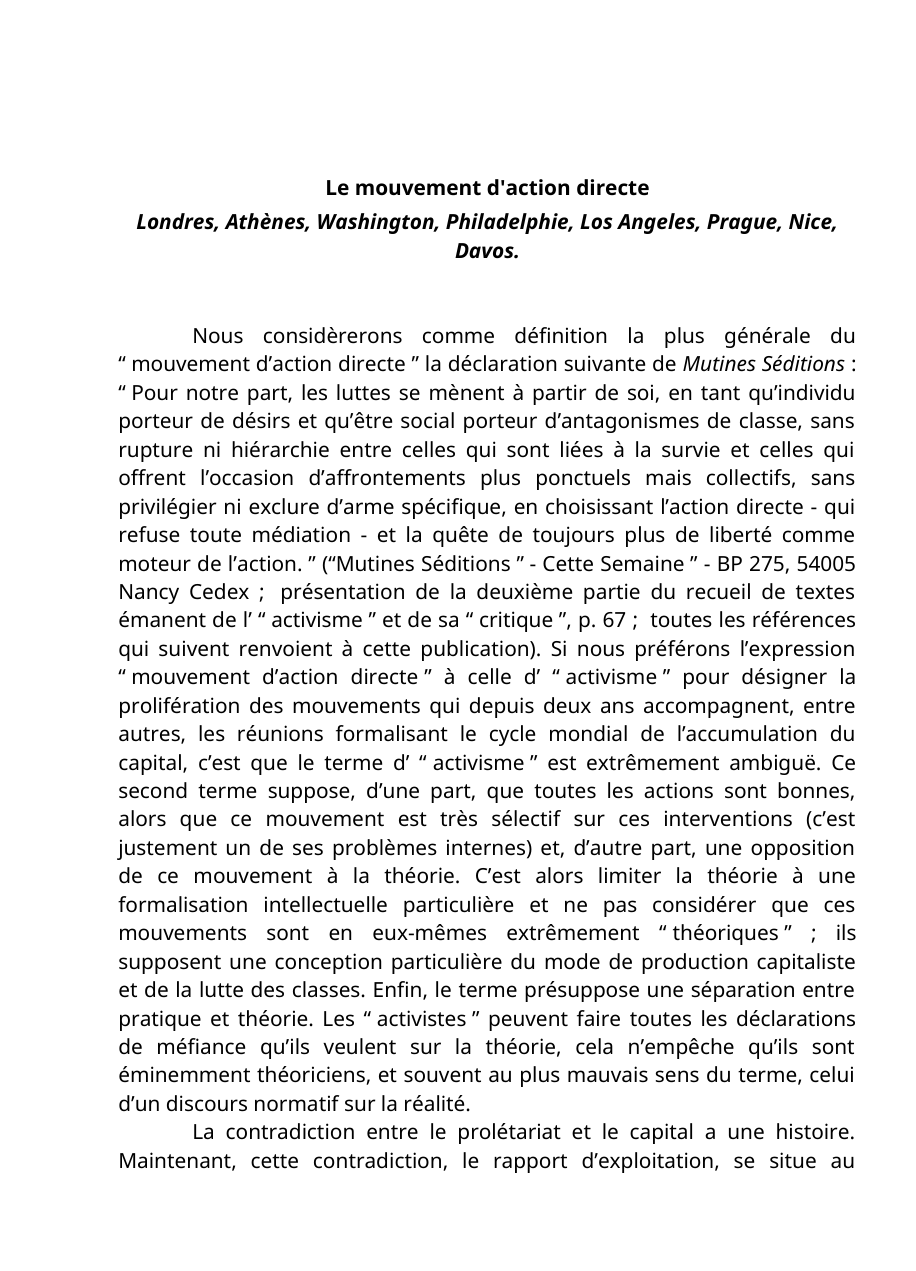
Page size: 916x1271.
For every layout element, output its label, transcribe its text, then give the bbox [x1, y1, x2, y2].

text Londres, Athènes, Washington, Philadelphie, Los Angeles, Prague, Nice, Davos. [118, 207, 856, 264]
text Nous considèrerons comme définition la plus générale du “ mouvement d’action directe ” la déclaration suivante de Mutines Séditions : “ Pour notre part, les luttes se mènent à partir de soi, en tant qu’individu porteur de désirs et qu’être social porteur d’antagonismes de classe, sans rupture ni hiérarchie entre celles qui sont liées à la survie et celles qui offrent l’occasion d’affrontements plus ponctuels mais collectifs, sans privilégier ni exclure d’arme spécifique, en choisissant l’action directe - qui refuse toute médiation - et la quête de toujours plus de liberté comme moteur de l’action. ” (“Mutines Séditions ” - Cette Semaine ” - BP 275, 54005 Nancy Cedex ; présentation de la deuxième partie du recueil de textes émanent de l’ “ activisme ” et de sa “ critique ”, p. 67 ; toutes les références qui suivent renvoient à cette publication). Si nous préférons l’expression “ mouvement d’action directe ” à celle d’ “ activisme ” pour désigner la prolifération des mouvements qui depuis deux ans accompagnent, entre autres, les réunions formalisant le cycle mondial de l’accumulation du capital, c’est que le terme d’ “ activisme ” est extrêmement ambiguë. Ce second terme suppose, d’une part, que toutes les actions sont bonnes, alors que ce mouvement est très sélectif sur ces interventions (c’est justement un de ses problèmes internes) et, d’autre part, une opposition de ce mouvement à la théorie. C’est alors limiter la théorie à une formalisation intellectuelle particulière et ne pas considérer que ces mouvements sont en eux-mêmes extrêmement “ théoriques ” ; ils supposent une conception particulière du mode de production capitaliste et de la lutte des classes. Enfin, le terme présuppose une séparation entre pratique et théorie. Les “ activistes ” peuvent faire toutes les déclarations de méfiance qu’ils veulent sur la théorie, cela n’empêche qu’ils sont éminemment théoriciens, et souvent au plus mauvais sens du terme, celui d’un discours normatif sur la réalité. [118, 321, 856, 1117]
text La contradiction entre le prolétariat et le capital a une histoire. Maintenant, cette contradiction, le rapport d’exploitation, se situe au [118, 1117, 856, 1174]
subtitle Le mouvement d'action directe [118, 173, 856, 201]
